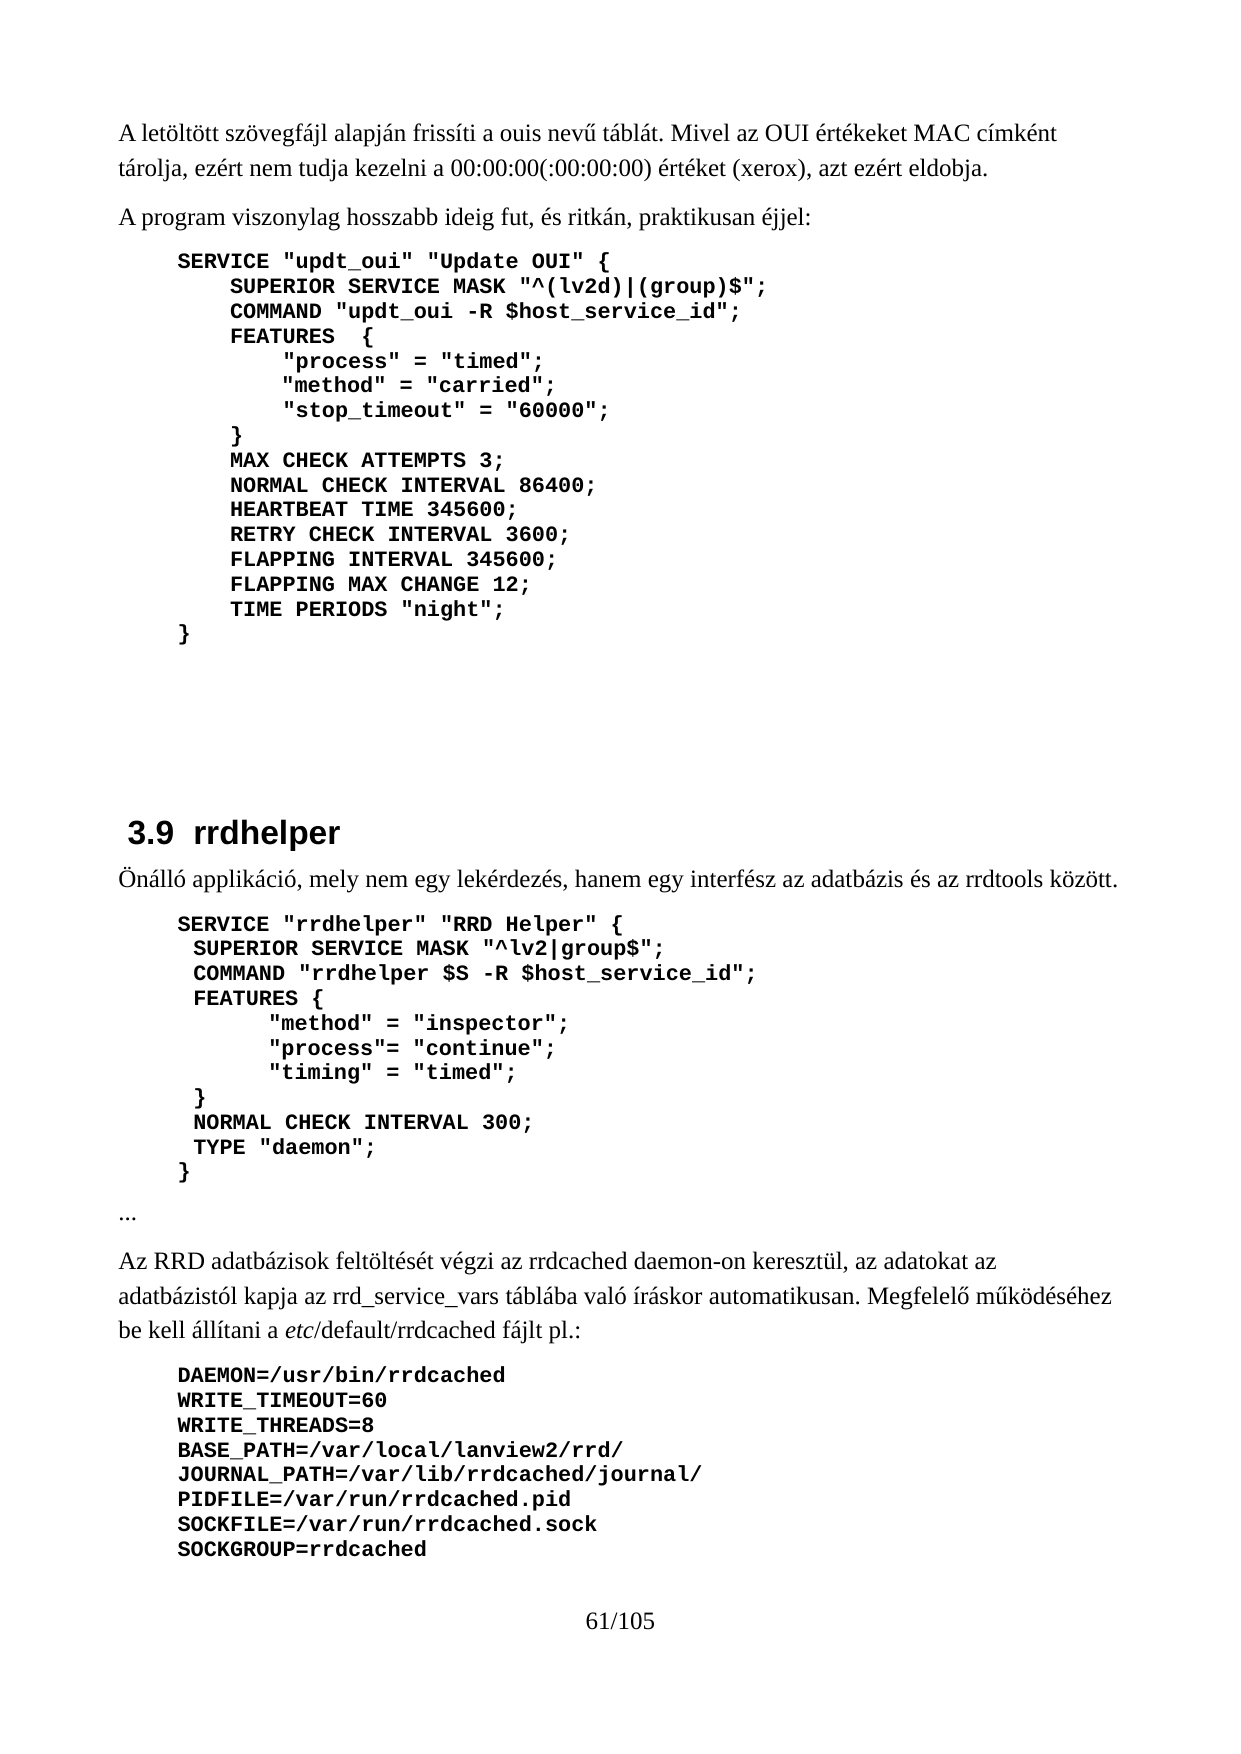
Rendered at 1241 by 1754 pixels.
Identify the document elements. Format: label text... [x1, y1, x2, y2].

text Önálló applikáció, mely nem egy lekérdezés, hanem egy interfész az adatbázis és az rrdtools között. [118, 864, 1122, 892]
text MAX CHECK ATTEMPTS 3; [177, 449, 1122, 474]
text ... [118, 1197, 1122, 1226]
text NORMAL CHECK INTERVAL 86400; [177, 474, 1122, 499]
text Az RRD adatbázisok feltöltését végzi az rrdcached daemon-on keresztül, az adatokat az adatbázistól kapja az rrd_service_vars táblába való íráskor automatikusan. Megfelelő működéséhez be kell állítani a etc/default/rrdcached fájlt pl.: [118, 1246, 1122, 1344]
subtitle rrdhelper [118, 813, 1122, 851]
text RETRY CHECK INTERVAL 3600; [177, 523, 1122, 548]
text SERVICE "rrdhelper" "RRD Helper" { SUPERIOR SERVICE MASK "^lv2|group$"; COMMAND "rrdhelper $S -R $host_service_id"; FEATURES { "method" = "inspector"; "process"= "continue"; "timing" = "timed"; } NORMAL CHECK INTERVAL 300; TYPE "daemon"; } [177, 913, 1122, 1186]
text } [177, 623, 1122, 647]
text A letöltött szövegfájl alapján frissíti a ouis nevű táblát. Mivel az OUI értékeket MAC címként tárolja, ezért nem tudja kezelni a 00:00:00(:00:00:00) értéket (xerox), azt ezért eldobja. [118, 118, 1122, 181]
text SERVICE "updt_oui" "Update OUI" { [177, 251, 1122, 276]
text A program viszonylag hosszabb ideig fut, és ritkán, praktikusan éjjel: [118, 202, 1122, 230]
text FLAPPING MAX CHANGE 12; [177, 573, 1122, 598]
text DAEMON=/usr/bin/rrdcached WRITE_TIMEOUT=60 WRITE_THREADS=8 BASE_PATH=/var/local/lanview2/rrd/ JOURNAL_PATH=/var/lib/rrdcached/journal/ PIDFILE=/var/run/rrdcached.pid SOCKFILE=/var/run/rrdcached.sock SOCKGROUP=rrdcached [177, 1364, 1122, 1563]
text SUPERIOR SERVICE MASK "^(lv2d)|(group)$"; [177, 276, 1122, 300]
text HEARTBEAT TIME 345600; [177, 499, 1122, 523]
text "method" = "carried"; [177, 375, 1122, 399]
text } [177, 424, 1122, 449]
text "stop_timeout" = "60000"; [177, 399, 1122, 424]
text COMMAND "updt_oui -R $host_service_id"; [177, 300, 1122, 325]
text "process" = "timed"; [177, 350, 1122, 375]
text FLAPPING INTERVAL 345600; [177, 548, 1122, 573]
text TIME PERIODS "night"; [177, 598, 1122, 623]
text FEATURES { [177, 325, 1122, 350]
